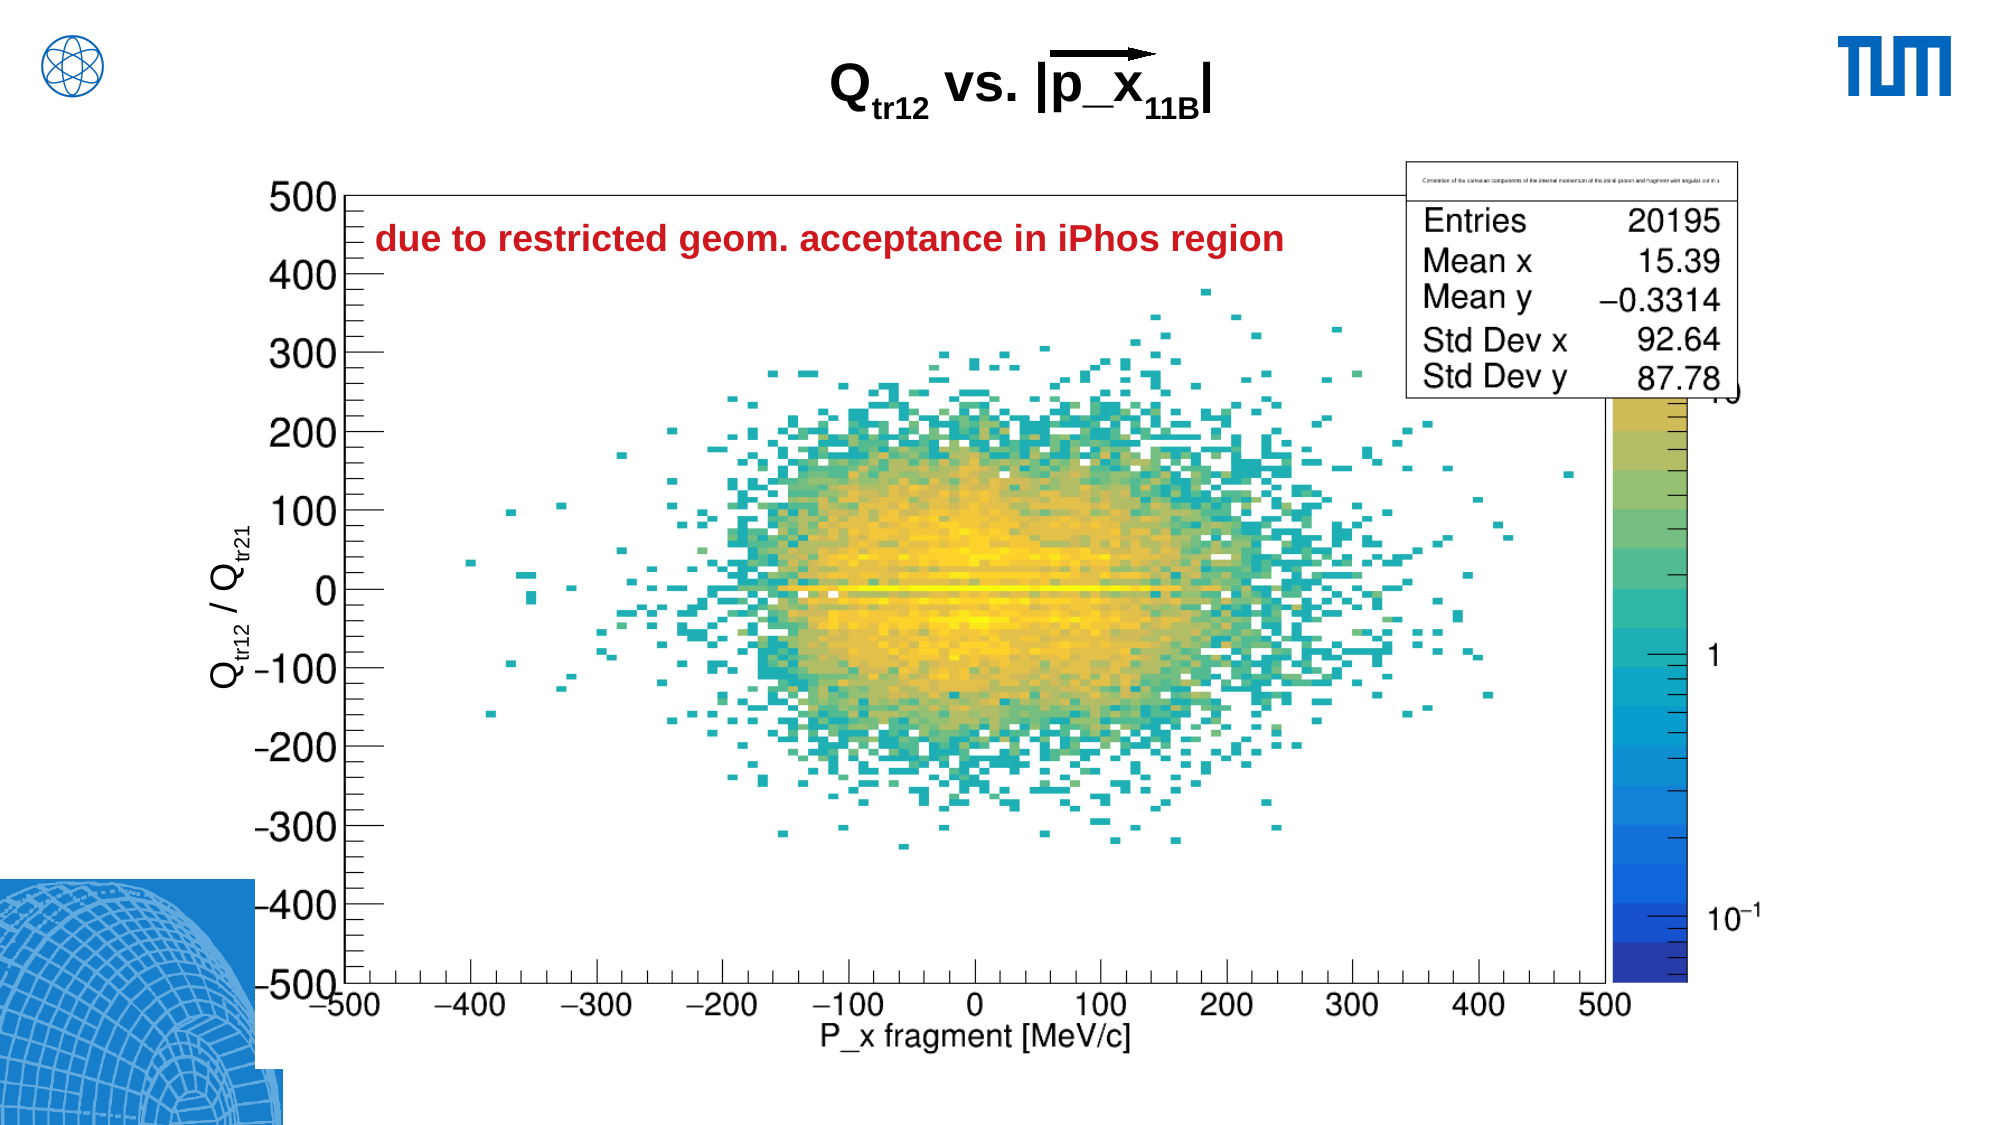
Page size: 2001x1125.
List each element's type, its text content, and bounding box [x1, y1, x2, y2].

picture [0, 147, 1771, 1125]
picture [1838, 36, 1951, 96]
text_box Qtr12 vs. |p_x11B| [814, 45, 1231, 134]
picture [36, 30, 108, 101]
text_box due to restricted geom. acceptance in iPhos region [360, 210, 1321, 267]
text_box [1050, 47, 1156, 61]
text_box Qtr12 / Qtr21 [195, 404, 263, 706]
